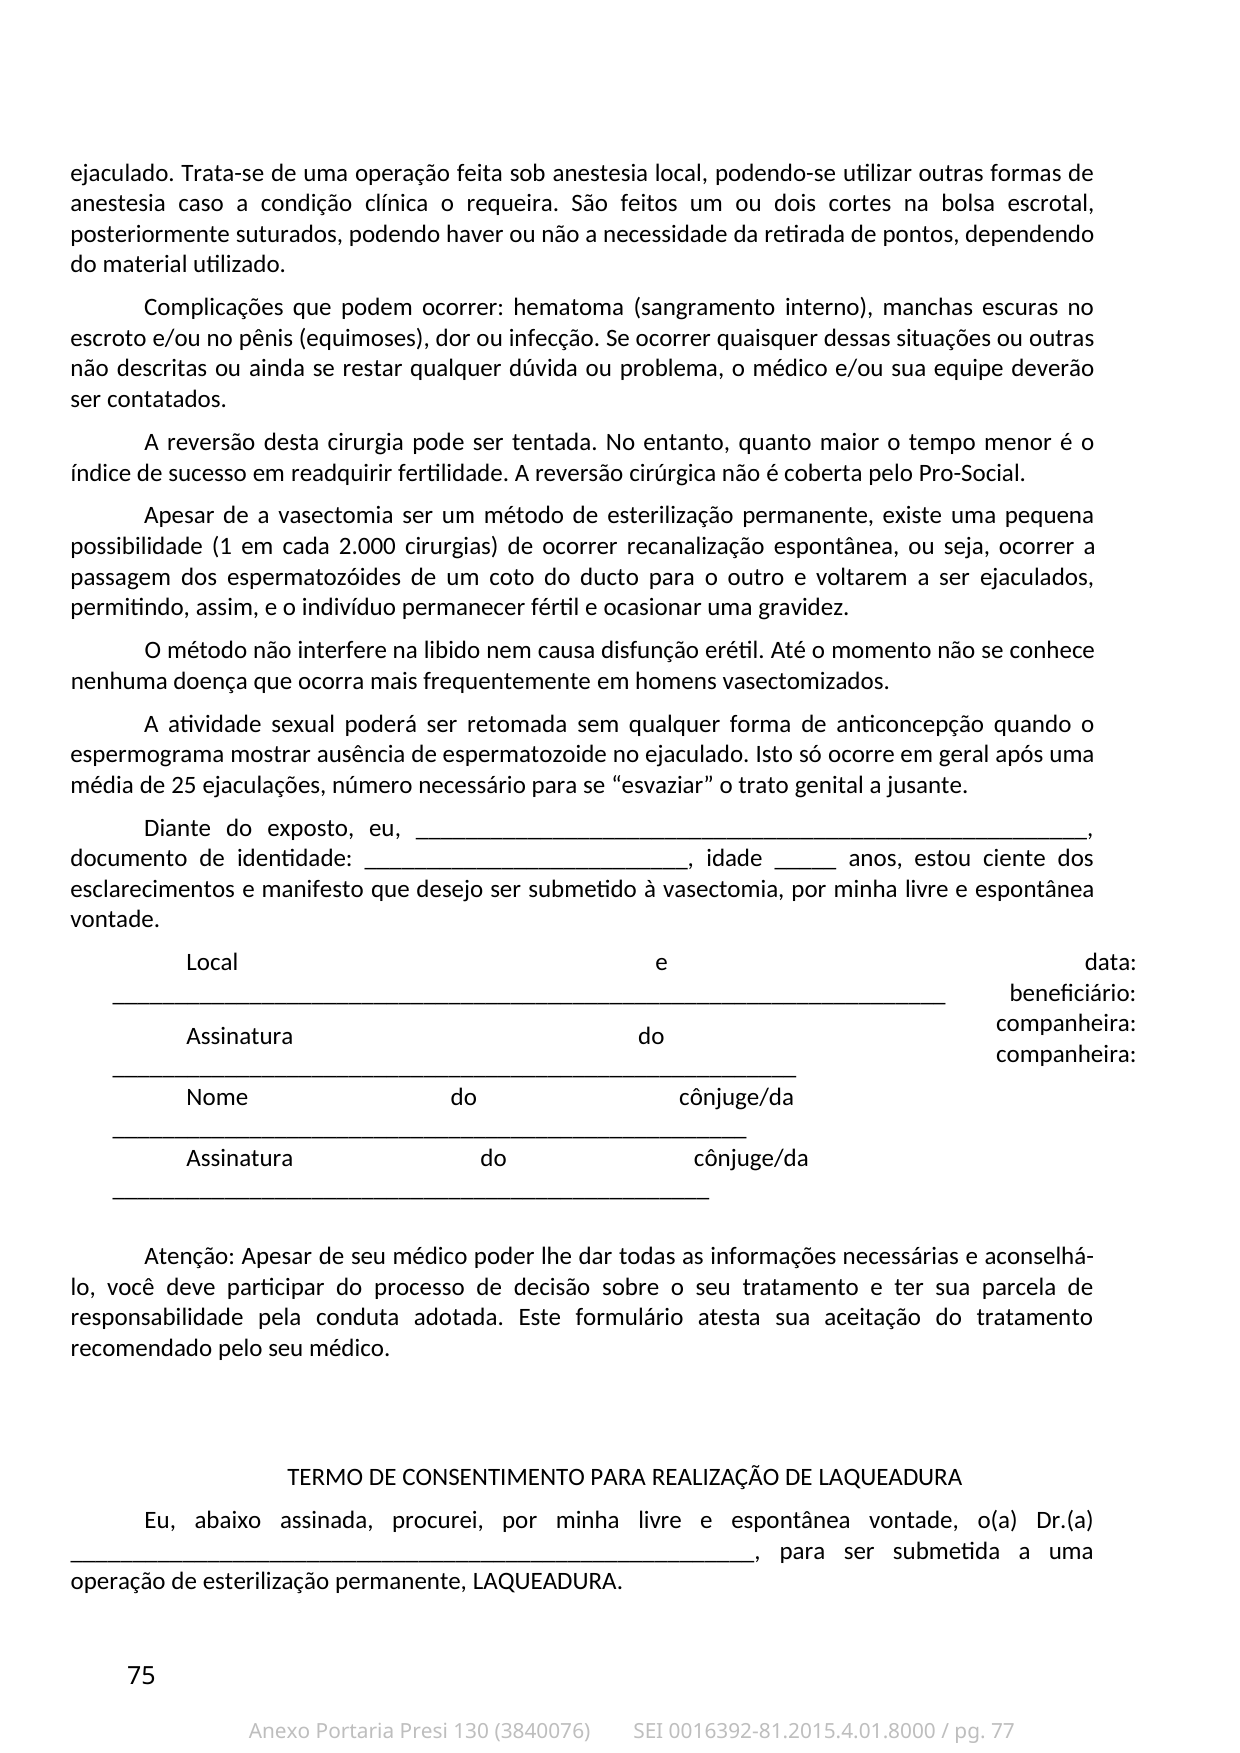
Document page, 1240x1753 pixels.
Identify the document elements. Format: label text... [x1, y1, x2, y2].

text do material utilizado. [70, 248, 1231, 279]
text Apesar de a vasectomia ser um método de esterilização permanente, existe uma pequena [144, 499, 1231, 530]
text ___________________________________________________________________ [112, 977, 987, 1007]
text possibilidade (1 em cada 2.000 cirurgias) de ocorrer recanalização espontânea, ou seja, ocorrer a [70, 530, 1231, 561]
text beneficiário: [1009, 977, 1157, 1007]
text O método não interfere na libido nem causa disfunção erétil. Até o momento não se conhece [144, 634, 1231, 665]
text recomendado pelo seu médico. [70, 1332, 1231, 1362]
text ejaculado. Trata-se de uma operação feita sob anestesia local, podendo-se utilizar outras formas de [70, 157, 1231, 187]
text _______________________________________________________, para ser submetida a uma [70, 1535, 1231, 1565]
text ___________________________________________________ [112, 1111, 896, 1142]
text operação de esterilização permanente, LAQUEADURA. [70, 1565, 1231, 1596]
text posteriormente suturados, podendo haver ou não a necessidade da retirada de pontos, dependendo [70, 218, 1231, 248]
text Local [186, 946, 258, 977]
text Nome do cônjuge/da [186, 1081, 896, 1111]
text e [655, 946, 687, 977]
text 75 [127, 1660, 171, 1691]
text companheira: [996, 1007, 1157, 1038]
text escroto e/ou no pênis (equimoses), dor ou infecção. Se ocorrer quaisquer dessas situações ou outras [70, 322, 1231, 352]
text data: [1084, 946, 1157, 977]
text vontade. [70, 903, 1231, 934]
text Assinatura do cônjuge/da [186, 1142, 896, 1172]
text Atenção: Apesar de seu médico poder lhe dar todas as informações necessárias e aconselhá- [144, 1240, 1231, 1271]
text ser contatados. [70, 383, 1231, 413]
text _______________________________________________________ [112, 1050, 896, 1081]
text espermograma mostrar ausência de espermatozoide no ejaculado. Isto só ocorre em geral após uma [70, 738, 1231, 769]
text A reversão desta cirurgia pode ser tentada. No entanto, quanto maior o tempo menor é o [144, 426, 1231, 457]
text Assinatura do [186, 1020, 896, 1050]
text Eu, abaixo assinada, procurei, por minha livre e espontânea vontade, o(a) Dr.(a) [144, 1504, 1231, 1535]
text esclarecimentos e manifesto que desejo ser submetido à vasectomia, por minha livre e espontânea [70, 873, 1231, 903]
text não descritas ou ainda se restar qualquer dúvida ou problema, o médico e/ou sua equipe deverão [70, 352, 1231, 383]
text A atividade sexual poderá ser retomada sem qualquer forma de anticoncepção quando o [144, 708, 1231, 738]
text responsabilidade pela conduta adotada. Este formulário atesta sua aceitação do tratamento [70, 1301, 1231, 1332]
text ________________________________________________ [112, 1172, 896, 1203]
text Anexo Portaria Presi 130 (3840076) [248, 1720, 613, 1743]
text anestesia caso a condição clínica o requeira. São feitos um ou dois cortes na bolsa escrotal, [70, 187, 1231, 218]
text passagem dos espermatozóides de um coto do ducto para o outro e voltarem a ser ejaculados, [70, 561, 1231, 591]
text Diante do exposto, eu, ______________________________________________________, [144, 812, 1231, 842]
text índice de sucesso em readquirir fertilidade. A reversão cirúrgica não é coberta pelo Pro-Social. [70, 457, 1231, 487]
text TERMO DE CONSENTIMENTO PARA REALIZAÇÃO DE LAQUEADURA [287, 1461, 1046, 1492]
text lo, você deve participar do processo de decisão sobre o seu tratamento e ter sua parcela de [70, 1271, 1231, 1301]
text companheira: [996, 1038, 1157, 1068]
text Complicações que podem ocorrer: hematoma (sangramento interno), manchas escuras no [144, 291, 1231, 322]
text SEI 0016392-81.2015.4.01.8000 / pg. 77 [633, 1720, 1048, 1743]
text documento de identidade: __________________________, idade _____ anos, estou ciente dos [70, 842, 1231, 873]
text permitindo, assim, e o indivíduo permanecer fértil e ocasionar uma gravidez. [70, 591, 1231, 622]
text nenhuma doença que ocorra mais frequentemente em homens vasectomizados. [71, 665, 1231, 695]
text média de 25 ejaculações, número necessário para se “esvaziar” o trato genital a jusante. [70, 769, 1231, 799]
